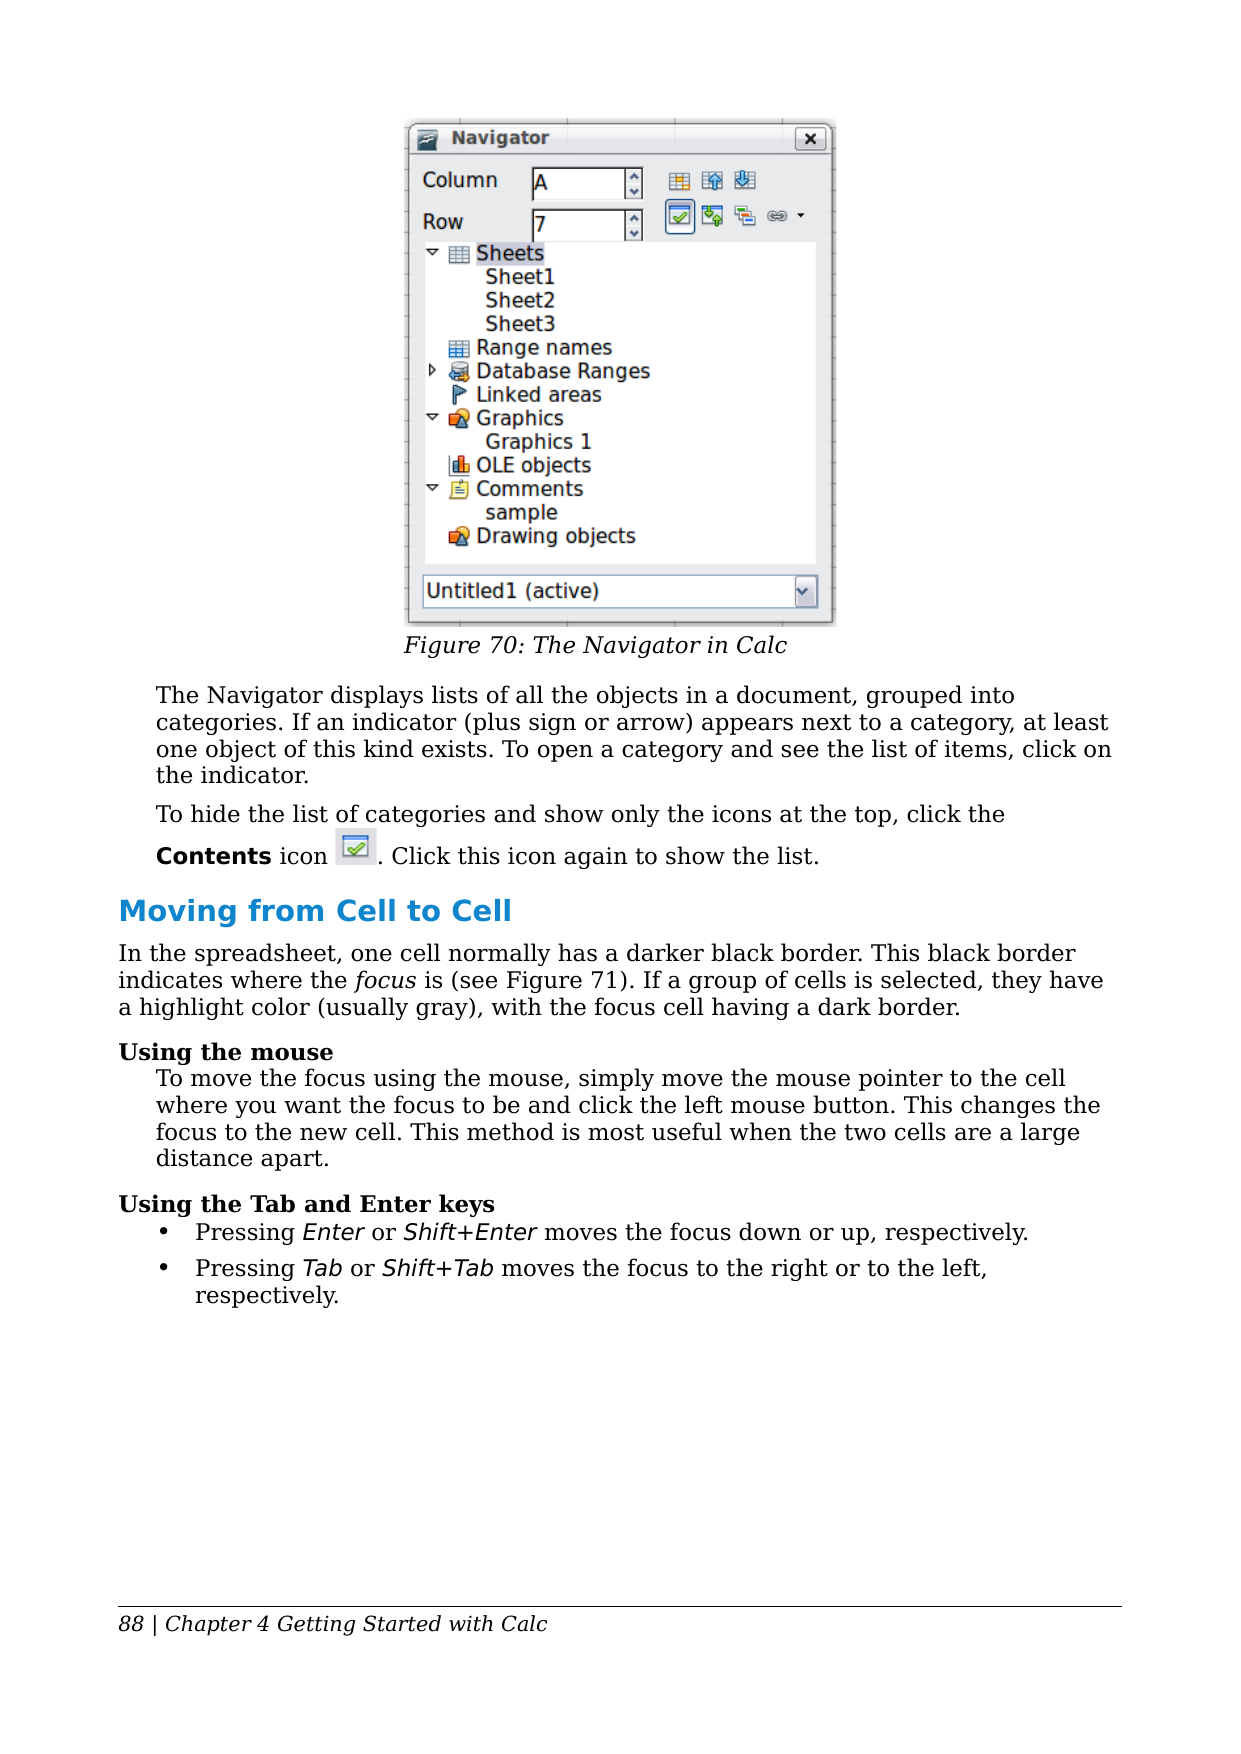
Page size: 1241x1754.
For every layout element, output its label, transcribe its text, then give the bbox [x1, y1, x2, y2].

text In the spreadsheet, one cell normally has a darker black border. This black border indicates where the focus is (see Figure 10). If a group of cells is selected, they have a highlight color (usually gray), with the focus cell having a dark border. [118, 940, 1122, 1020]
list Pressing Tab or Shift+Tab moves the focus to the right or to the left, respectively. [156, 1253, 1122, 1309]
text Figure 9: The Navigator in Calc [404, 633, 836, 659]
text Using the Tab and Enter keys [118, 1191, 1122, 1218]
text To hide the list of categories and show only the icons at the top, click the Contents icon . Click this icon again to show the list. [156, 802, 1122, 870]
list Pressing Enter or Shift+Enter moves the focus down or up, respectively. [156, 1218, 1122, 1247]
text Using the mouse [118, 1039, 1122, 1066]
subtitle Moving from Cell to Cell [118, 894, 1122, 928]
text The Navigator displays lists of all the objects in a document, grouped into categories. If an indicator (plus sign or arrow) appears next to a category, at least one object of this kind exists. To open a category and see the list of items, click on the indicator. [156, 682, 1122, 789]
picture [335, 828, 377, 865]
picture [403, 118, 837, 627]
text To move the focus using the mouse, simply move the mouse pointer to the cell where you want the focus to be and click the left mouse button. This changes the focus to the new cell. This method is most useful when the two cells are a large distance apart. [156, 1066, 1122, 1172]
